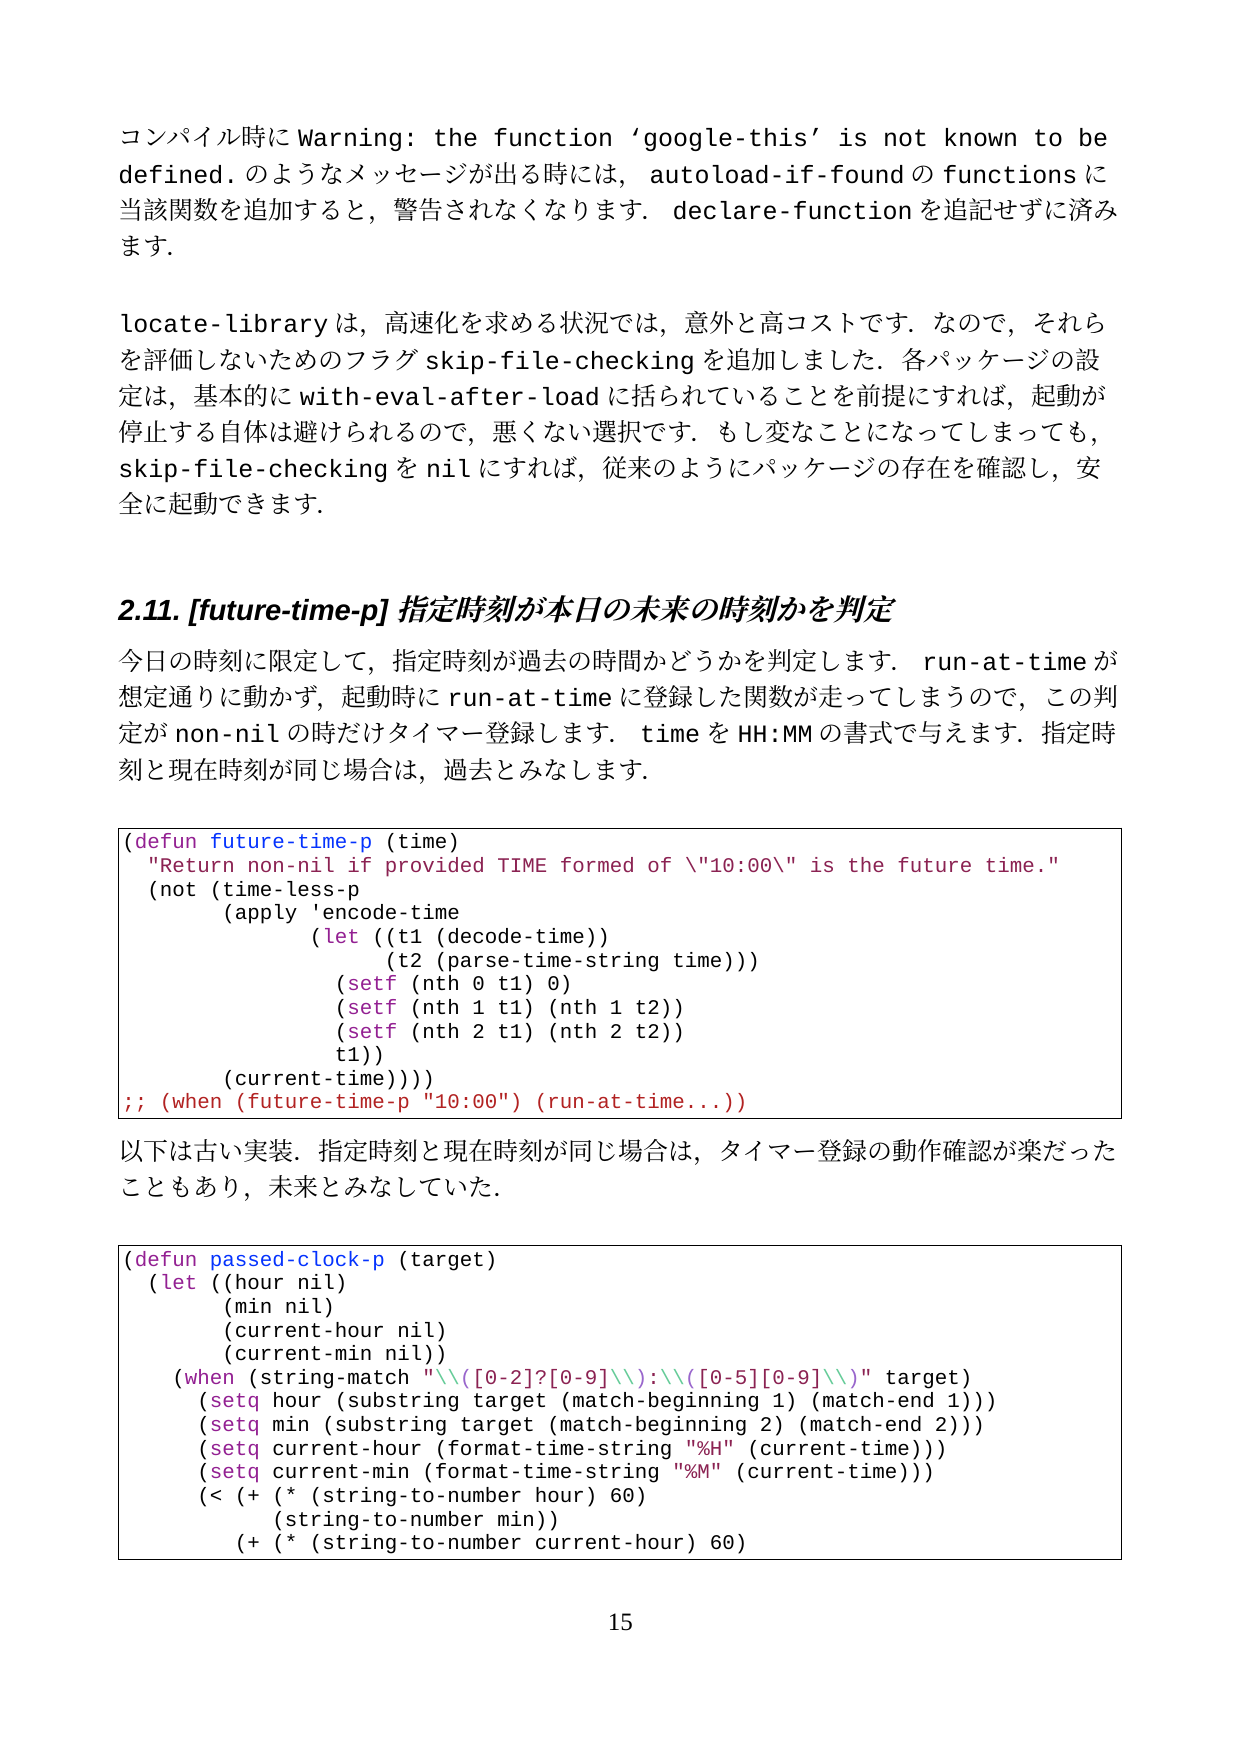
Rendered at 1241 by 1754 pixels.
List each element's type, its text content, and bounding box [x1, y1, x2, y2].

text (setq min (substring target (match-beginning 2) (match-end 2))) [119, 1410, 1121, 1434]
text (setq current-min (format-time-string "%M" (current-time))) [119, 1457, 1121, 1481]
text (let ((t1 (decode-time)) [119, 922, 1121, 946]
text コンパイル時に Warning: the function ‘google-this’ is not known to be defined. のようなメッセージが出る時には， autoload-if-found の functions に当該関数を追加すると，警告されなくなります． declare-function を追記せずに済みます． [118, 118, 1122, 292]
text ;; (when (future-time-p "10:00") (run-at-time...)) [119, 1088, 1121, 1118]
text (current-min nil)) [119, 1339, 1121, 1363]
text (setf (nth 1 t1) (nth 1 t2)) [119, 993, 1121, 1017]
text (current-time)))) [119, 1064, 1121, 1088]
text (when (string-match "\\([0-2]?[0-9]\\):\\([0-5][0-9]\\)" target) [119, 1363, 1121, 1387]
text 以下は古い実装．指定時刻と現在時刻が同じ場合は，タイマー登録の動作確認が楽だったこともあり，未来とみなしていた． [118, 1132, 1122, 1232]
text locate-library は，高速化を求める状況では，意外と高コストです．なので，それらを評価しないためのフラグ skip-file-checking を追加しました．各パッケージの設定は，基本的に with-eval-after-load に括られていることを前提にすれば，起動が停止する自体は避けられるので，悪くない選択です．もし変なことになってしまっても， skip-file-checking を nil にすれば，従来のようにパッケージの存在を確認し，安全に起動できます． [118, 304, 1122, 550]
text (setf (nth 2 t1) (nth 2 t2)) [119, 1017, 1121, 1040]
text (current-hour nil) [119, 1316, 1121, 1339]
text (< (+ (* (string-to-number hour) 60) [119, 1481, 1121, 1505]
subtitle [future-time-p] 指定時刻が本日の未来の時刻かを判定 [118, 587, 1122, 629]
text (setq hour (substring target (match-beginning 1) (match-end 1))) [119, 1387, 1121, 1410]
text (defun passed-clock-p (target) [119, 1246, 1121, 1268]
text (defun future-time-p (time) [119, 829, 1121, 851]
text (apply 'encode-time [119, 898, 1121, 922]
text (setf (nth 0 t1) 0) [119, 969, 1121, 993]
text (+ (* (string-to-number current-hour) 60) [119, 1528, 1121, 1559]
text 今日の時刻に限定して，指定時刻が過去の時間かどうかを判定します． run-at-time が想定通りに動かず，起動時に run-at-time に登録した関数が走ってしまうので，この判定が non-nil の時だけタイマー登録します． time を HH:MM の書式で与えます．指定時刻と現在時刻が同じ場合は，過去とみなします． [118, 642, 1122, 815]
text (string-to-number min)) [119, 1505, 1121, 1528]
text (min nil) [119, 1292, 1121, 1316]
text (t2 (parse-time-string time))) [119, 946, 1121, 969]
text (setq current-hour (format-time-string "%H" (current-time))) [119, 1434, 1121, 1457]
text (not (time-less-p [119, 875, 1121, 898]
text t1)) [119, 1040, 1121, 1064]
text (let ((hour nil) [119, 1268, 1121, 1292]
text "Return non-nil if provided TIME formed of \"10:00\" is the future time." [119, 851, 1121, 875]
